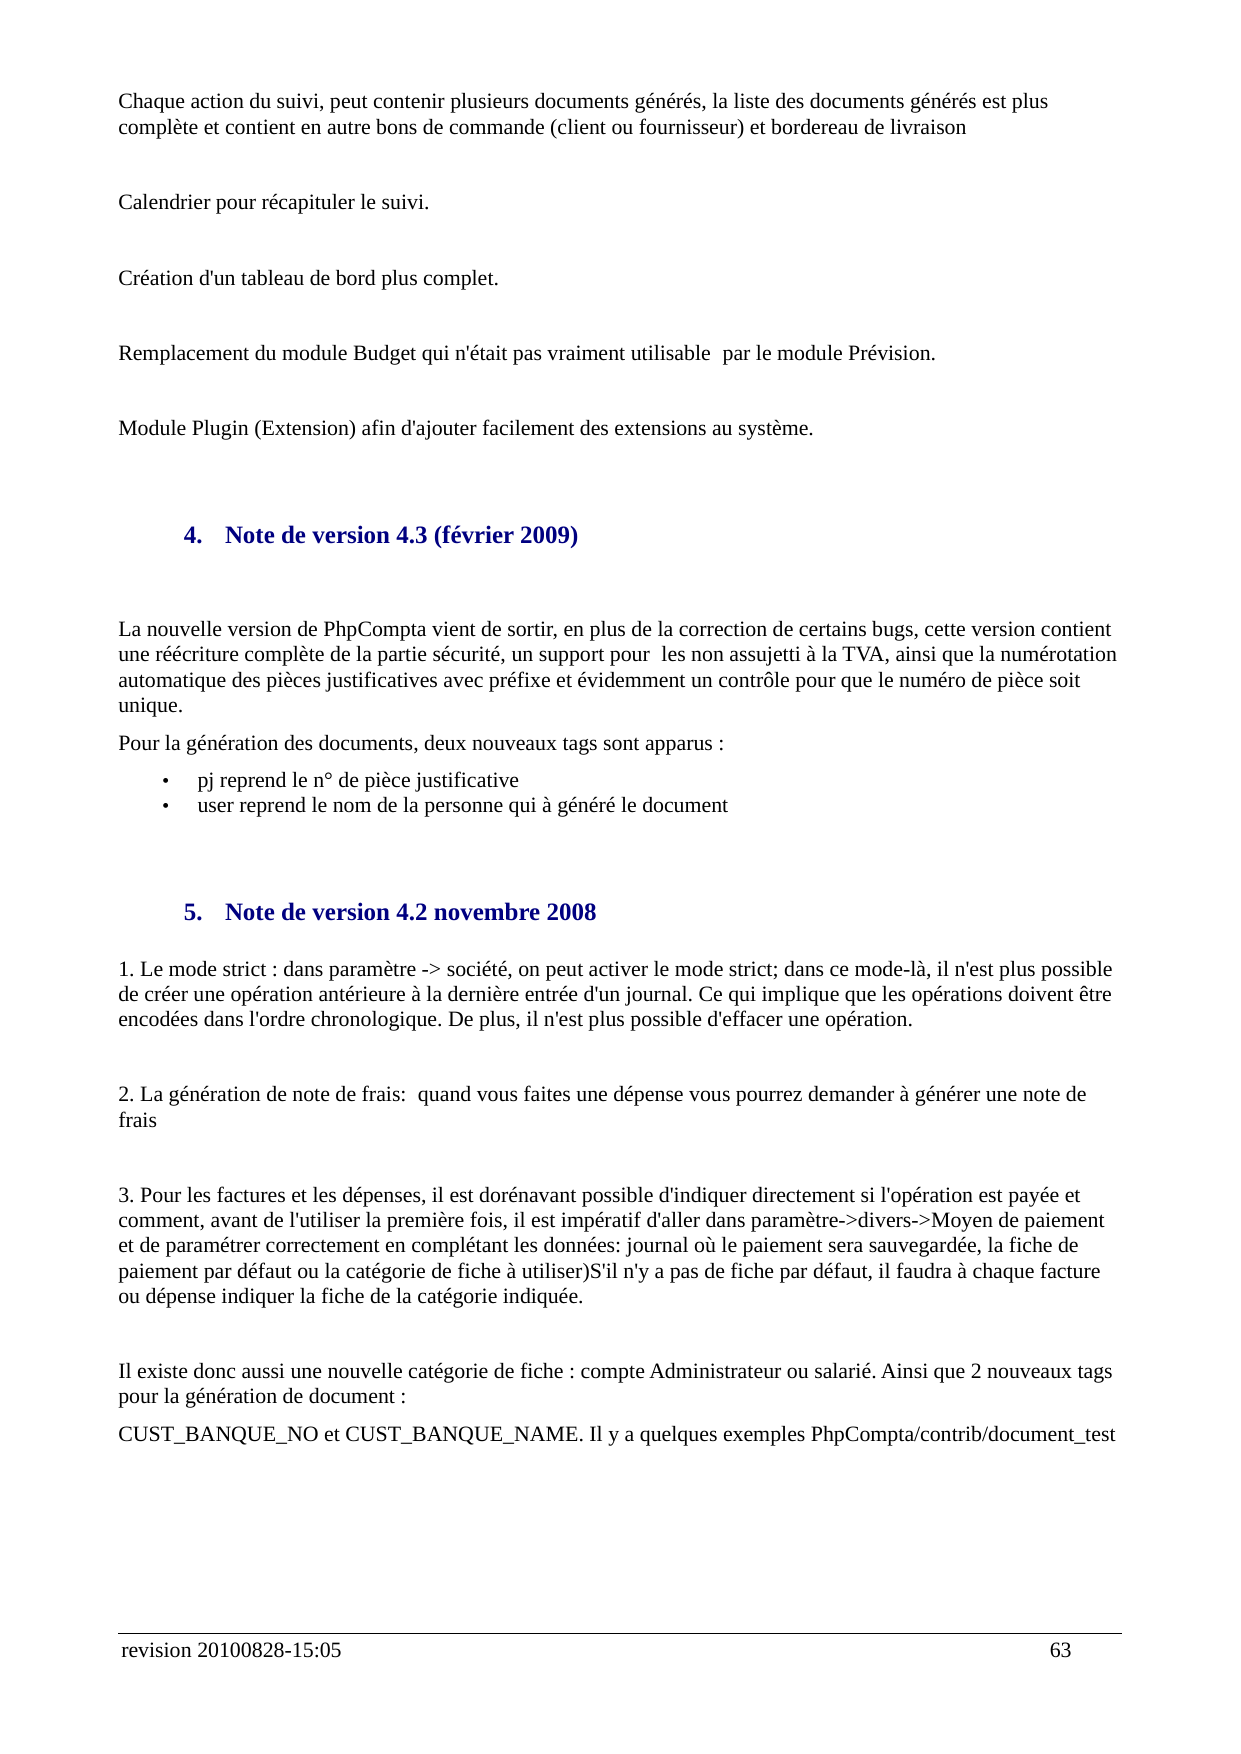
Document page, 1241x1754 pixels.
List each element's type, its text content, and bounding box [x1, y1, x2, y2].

subtitle Note de version 4.3 (février 2009) [177, 520, 1122, 549]
list pj reprend le n° de pièce justificative [162, 767, 1122, 792]
text Création d'un tableau de bord plus complet. [118, 264, 1122, 290]
subtitle Note de version 4.2 novembre 2008 [177, 897, 1122, 926]
text Il existe donc aussi une nouvelle catégorie de fiche : compte Administrateur ou salarié. Ainsi que 2 nouveaux tags pour la génération de document : [118, 1358, 1122, 1409]
text Calendrier pour récapituler le suivi. [118, 189, 1122, 214]
text La nouvelle version de PhpCompta vient de sortir, en plus de la correction de certains bugs, cette version contient une réécriture complète de la partie sécurité, un support pour les non assujetti à la TVA, ainsi que la numérotation automatique des pièces justificatives avec préfixe et évidemment un contrôle pour que le numéro de pièce soit unique. [118, 616, 1122, 717]
text Module Plugin (Extension) afin d'ajouter facilement des extensions au système. [118, 415, 1122, 441]
text 2. La génération de note de frais: quand vous faites une dépense vous pourrez demander à générer une note de frais [118, 1081, 1122, 1132]
text Chaque action du suivi, peut contenir plusieurs documents générés, la liste des documents générés est plus complète et contient en autre bons de commande (client ou fournisseur) et bordereau de livraison [118, 88, 1122, 139]
text Remplacement du module Budget qui n'était pas vraiment utilisable par le module Prévision. [118, 340, 1122, 365]
text 1. Le mode strict : dans paramètre -> société, on peut activer le mode strict; dans ce mode-là, il n'est plus possible de créer une opération antérieure à la dernière entrée d'un journal. Ce qui implique que les opérations doivent être encodées dans l'ordre chronologique. De plus, il n'est plus possible d'effacer une opération. [118, 956, 1122, 1031]
text CUST_BANQUE_NO et CUST_BANQUE_NAME. Il y a quelques exemples PhpCompta/contrib/document_test [118, 1421, 1122, 1446]
list user reprend le nom de la personne qui à généré le document [162, 792, 1122, 818]
text 3. Pour les factures et les dépenses, il est dorénavant possible d'indiquer directement si l'opération est payée et comment, avant de l'utiliser la première fois, il est impératif d'aller dans paramètre->divers->Moyen de paiement et de paramétrer correctement en complétant les données: journal où le paiement sera sauvegardée, la fiche de paiement par défaut ou la catégorie de fiche à utiliser)S'il n'y a pas de fiche par défaut, il faudra à chaque facture ou dépense indiquer la fiche de la catégorie indiquée. [118, 1182, 1122, 1308]
text Pour la génération des documents, deux nouveaux tags sont apparus : [118, 729, 1122, 755]
